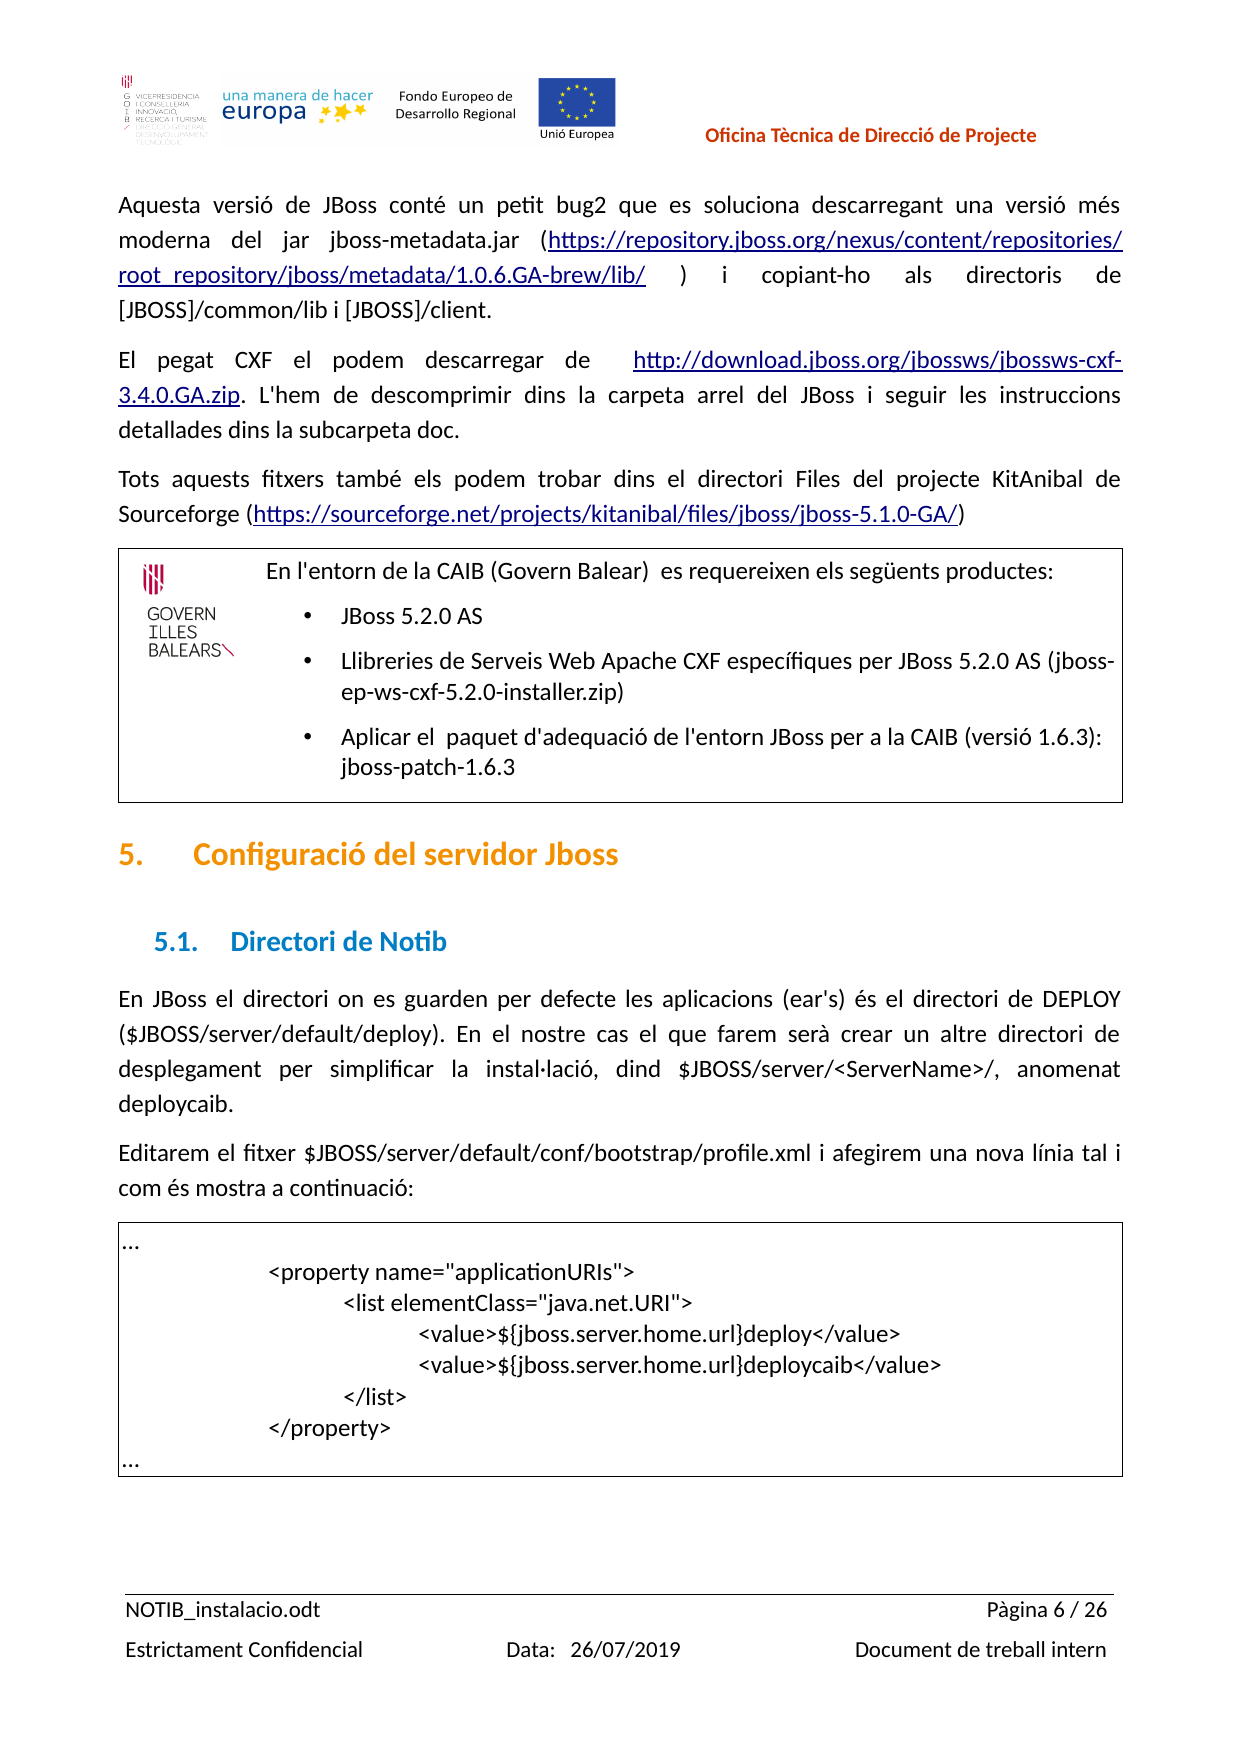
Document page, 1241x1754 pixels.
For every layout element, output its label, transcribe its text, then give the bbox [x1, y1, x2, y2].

picture [129, 555, 248, 667]
text El pegat CXF el podem descarregar de http://download.jboss.org/jbossws/jbossws-cxf-3.4.0.GA.zip. L'hem de descomprimir dins la carpeta arrel del JBoss i seguir les instruccions detallades dins la subcarpeta doc. [118, 344, 1122, 444]
subtitle Directori de Notib [153, 923, 1122, 959]
text Editarem el fitxer $JBOSS/server/default/conf/bootstrap/profile.xml i afegirem una nova línia tal i com és mostra a continuació: [118, 1137, 1122, 1203]
table_header En l'entorn de la CAIB (Govern Balear) es requereixen els següents productes: JBoss 5.2.0 AS Llibreries de Serveis Web Apache CXF específiques per JBoss 5.2.0 AS (jboss-ep-ws-cxf-5.2.0-installer.zip) Aplicar el paquet d'adequació de l'entorn JBoss per a la CAIB (versió 1.6.3): jboss-patch-1.6.3 [260, 549, 1122, 802]
text <list elementClass="java.net.URI"> [119, 1284, 1122, 1315]
text Aquesta versió de JBoss conté un petit bug2 que es soluciona descarregant una versió més moderna del jar jboss-metadata.jar (https://repository.jboss.org/nexus/content/repositories/ root_repository/jboss/metadata/1.0.6.GA-brew/lib/ ) i copiant-ho als directoris de [JBOSS]/common/lib i [JBOSS]/client. [118, 189, 1122, 325]
text <value>${jboss.server.home.url}deploy</value> [119, 1315, 1122, 1347]
text ... [119, 1440, 1122, 1476]
text <property name="applicationURIs"> [119, 1253, 1122, 1284]
picture [219, 73, 621, 147]
table_header [119, 549, 260, 802]
text Tots aquests fitxers també els podem trobar dins el directori Files del projecte KitAnibal de Sourceforge (https://sourceforge.net/projects/kitanibal/files/jboss/jboss-5.1.0-GA/) [118, 464, 1122, 529]
text </property> [119, 1409, 1122, 1440]
text <value>${jboss.server.home.url}deploycaib</value> [119, 1347, 1122, 1378]
text ... [119, 1223, 1122, 1253]
text </list> [119, 1378, 1122, 1409]
picture [118, 73, 213, 147]
text En JBoss el directori on es guarden per defecte les aplicacions (ear's) és el directori de DEPLOY ($JBOSS/server/default/deploy). En el nostre cas el que farem serà crear un altre directori de desplegament per simplificar la instal·lació, dind $JBOSS/server/<ServerName>/, anomenat deploycaib. [118, 983, 1122, 1118]
subtitle Configuració del servidor Jboss [118, 833, 1122, 873]
